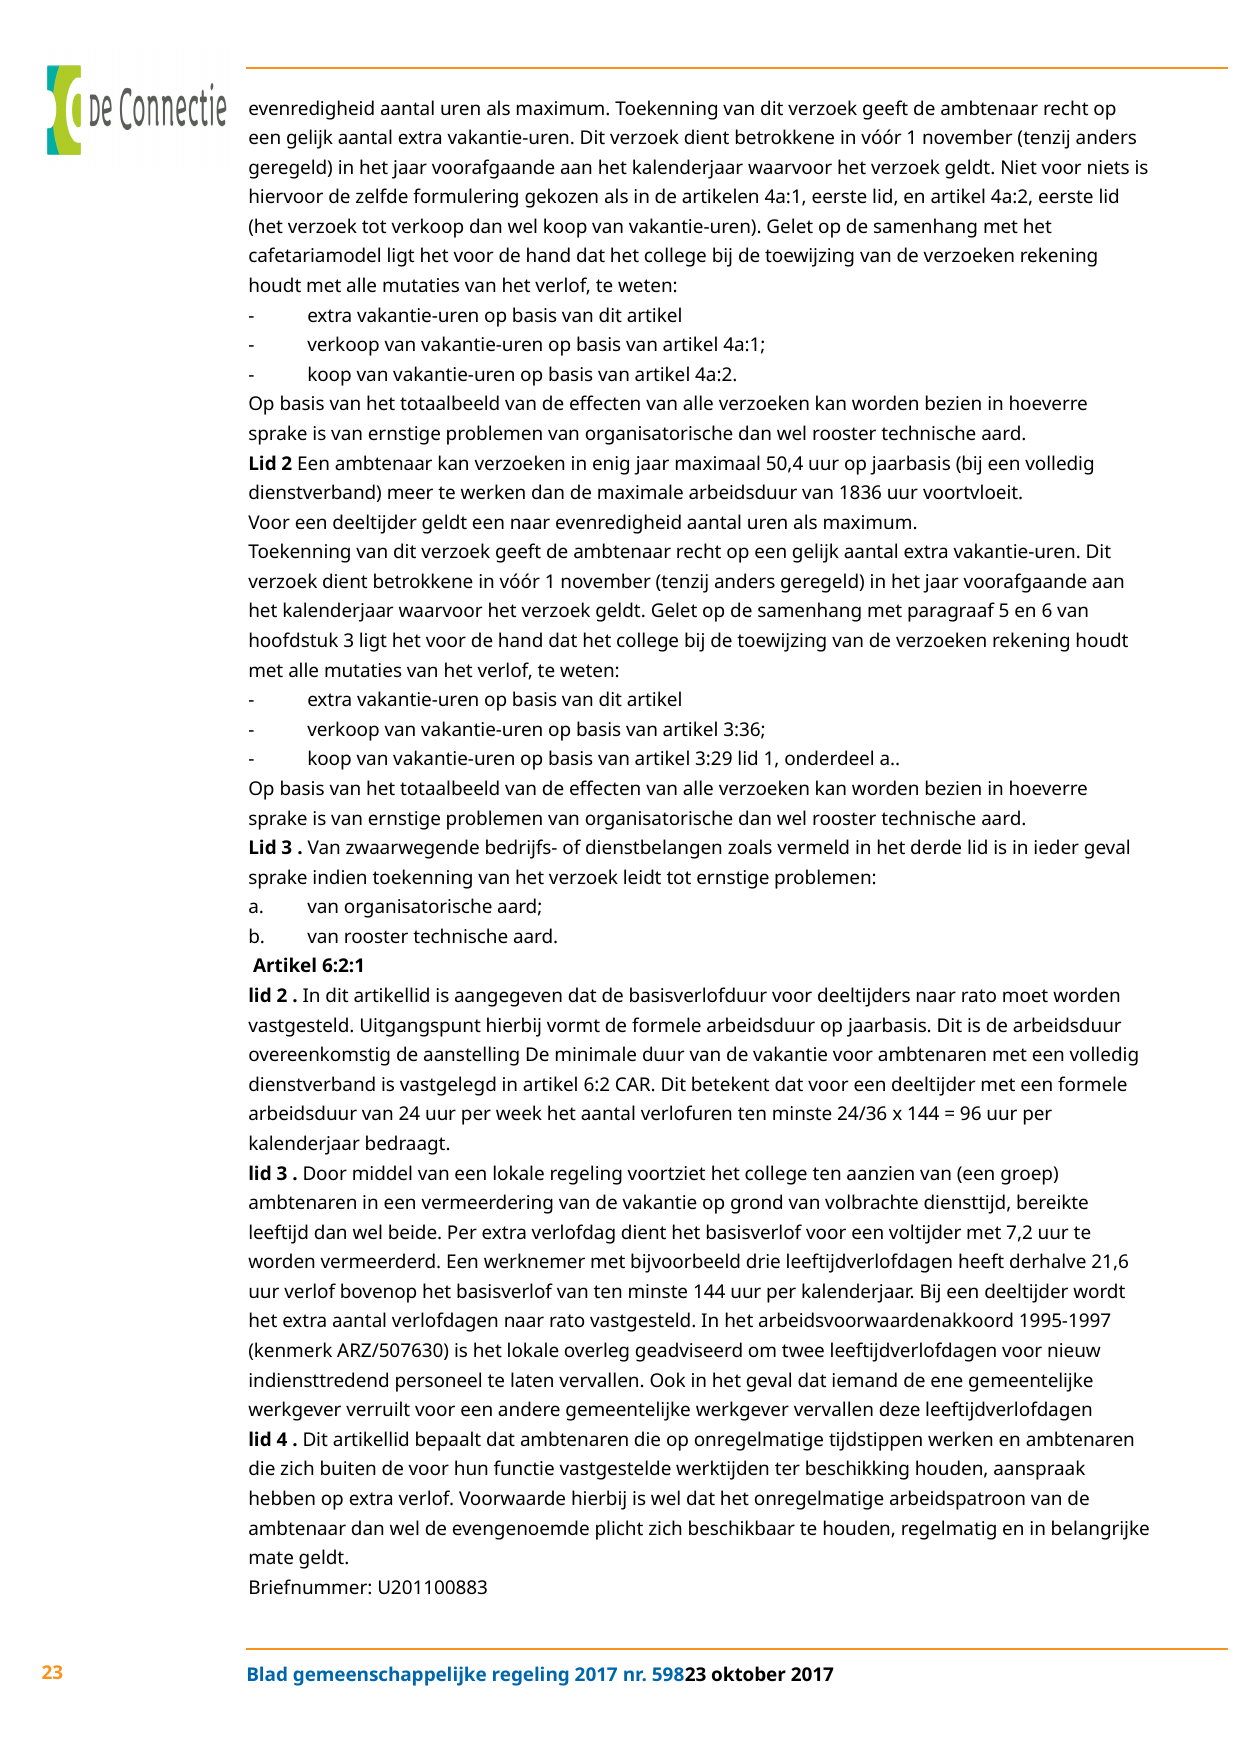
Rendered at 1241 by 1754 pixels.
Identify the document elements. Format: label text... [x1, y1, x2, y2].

text Briefnummer: U201100883 [248, 1574, 1152, 1600]
text Voor een deeltijder geldt een naar evenredigheid aantal uren als maximum. [248, 509, 1152, 535]
text Op basis van het totaalbeeld van de effecten van alle verzoeken kan worden bezien in hoeverre sprake is van ernstige problemen van organisatorische dan wel rooster technische aard. [248, 775, 1152, 831]
text lid 2 . In dit artikellid is aangegeven dat de basisverlofduur voor deeltijders naar rato moet worden vastgesteld. Uitgangspunt hierbij vormt de formele arbeidsduur op jaarbasis. Dit is de arbeidsduur overeenkomstig de aanstelling De minimale duur van de vakantie voor ambtenaren met een volledig dienstverband is vastgelegd in artikel 6:2 CAR. Dit betekent dat voor een deeltijder met een formele arbeidsduur van 24 uur per week het aantal verlofuren ten minste 24/36 x 144 = 96 uur per kalenderjaar bedraagt. [248, 982, 1152, 1156]
list koop van vakantie-uren op basis van artikel 3:29 lid 1, onderdeel a.. [248, 746, 1152, 771]
text evenredigheid aantal uren als maximum. Toekenning van dit verzoek geeft de ambtenaar recht op een gelijk aantal extra vakantie-uren. Dit verzoek dient betrokkene in vóór 1 november (tenzij anders geregeld) in het jaar voorafgaande aan het kalenderjaar waarvoor het verzoek geldt. Niet voor niets is hiervoor de zelfde formulering gekozen als in de artikelen 4a:1, eerste lid, en artikel 4a:2, eerste lid (het verzoek tot verkoop dan wel koop van vakantie-uren). Gelet op de samenhang met het cafetariamodel ligt het voor de hand dat het college bij de toewijzing van de verzoeken rekening houdt met alle mutaties van het verlof, te weten: [248, 95, 1152, 298]
list van organisatorische aard; [248, 893, 1152, 919]
picture [41, 47, 231, 172]
text Lid 3 . Van zwaarwegende bedrijfs- of dienstbelangen zoals vermeld in het derde lid is in ieder geval sprake indien toekenning van het verzoek leidt tot ernstige problemen: [248, 834, 1152, 890]
list van rooster technische aard. [248, 923, 1152, 949]
text Artikel 6:2:1 [248, 953, 1152, 978]
text Op basis van het totaalbeeld van de effecten van alle verzoeken kan worden bezien in hoeverre sprake is van ernstige problemen van organisatorische dan wel rooster technische aard. [248, 391, 1152, 446]
list koop van vakantie-uren op basis van artikel 4a:2. [248, 361, 1152, 387]
list extra vakantie-uren op basis van dit artikel [248, 302, 1152, 328]
list extra vakantie-uren op basis van dit artikel [248, 686, 1152, 712]
text Lid 2 Een ambtenaar kan verzoeken in enig jaar maximaal 50,4 uur op jaarbasis (bij een volledig dienstverband) meer te werken dan de maximale arbeidsduur van 1836 uur voortvloeit. [248, 450, 1152, 505]
text Toekenning van dit verzoek geeft de ambtenaar recht op een gelijk aantal extra vakantie-uren. Dit verzoek dient betrokkene in vóór 1 november (tenzij anders geregeld) in het jaar voorafgaande aan het kalenderjaar waarvoor het verzoek geldt. Gelet op de samenhang met paragraaf 5 en 6 van hoofdstuk 3 ligt het voor de hand dat het college bij de toewijzing van de verzoeken rekening houdt met alle mutaties van het verlof, te weten: [248, 538, 1152, 683]
text lid 4 . Dit artikellid bepaalt dat ambtenaren die op onregelmatige tijdstippen werken en ambtenaren die zich buiten de voor hun functie vastgestelde werktijden ter beschikking houden, aanspraak hebben op extra verlof. Voorwaarde hierbij is wel dat het onregelmatige arbeidspatroon van de ambtenaar dan wel de evengenoemde plicht zich beschikbaar te houden, regelmatig en in belangrijke mate geldt. [248, 1426, 1152, 1570]
list verkoop van vakantie-uren op basis van artikel 4a:1; [248, 331, 1152, 357]
text lid 3 . Door middel van een lokale regeling voortziet het college ten aanzien van (een groep) ambtenaren in een vermeerdering van de vakantie op grond van volbrachte diensttijd, bereikte leeftijd dan wel beide. Per extra verlofdag dient het basisverlof voor een voltijder met 7,2 uur te worden vermeerderd. Een werknemer met bijvoorbeeld drie leeftijdverlofdagen heeft derhalve 21,6 uur verlof bovenop het basisverlof van ten minste 144 uur per kalenderjaar. Bij een deeltijder wordt het extra aantal verlofdagen naar rato vastgesteld. In het arbeidsvoorwaardenakkoord 1995-1997 (kenmerk ARZ/507630) is het lokale overleg geadviseerd om twee leeftijdverlofdagen voor nieuw indiensttredend personeel te laten vervallen. Ook in het geval dat iemand de ene gemeentelijke werkgever verruilt voor een andere gemeentelijke werkgever vervallen deze leeftijdverlofdagen [248, 1160, 1152, 1422]
list verkoop van vakantie-uren op basis van artikel 3:36; [248, 716, 1152, 742]
